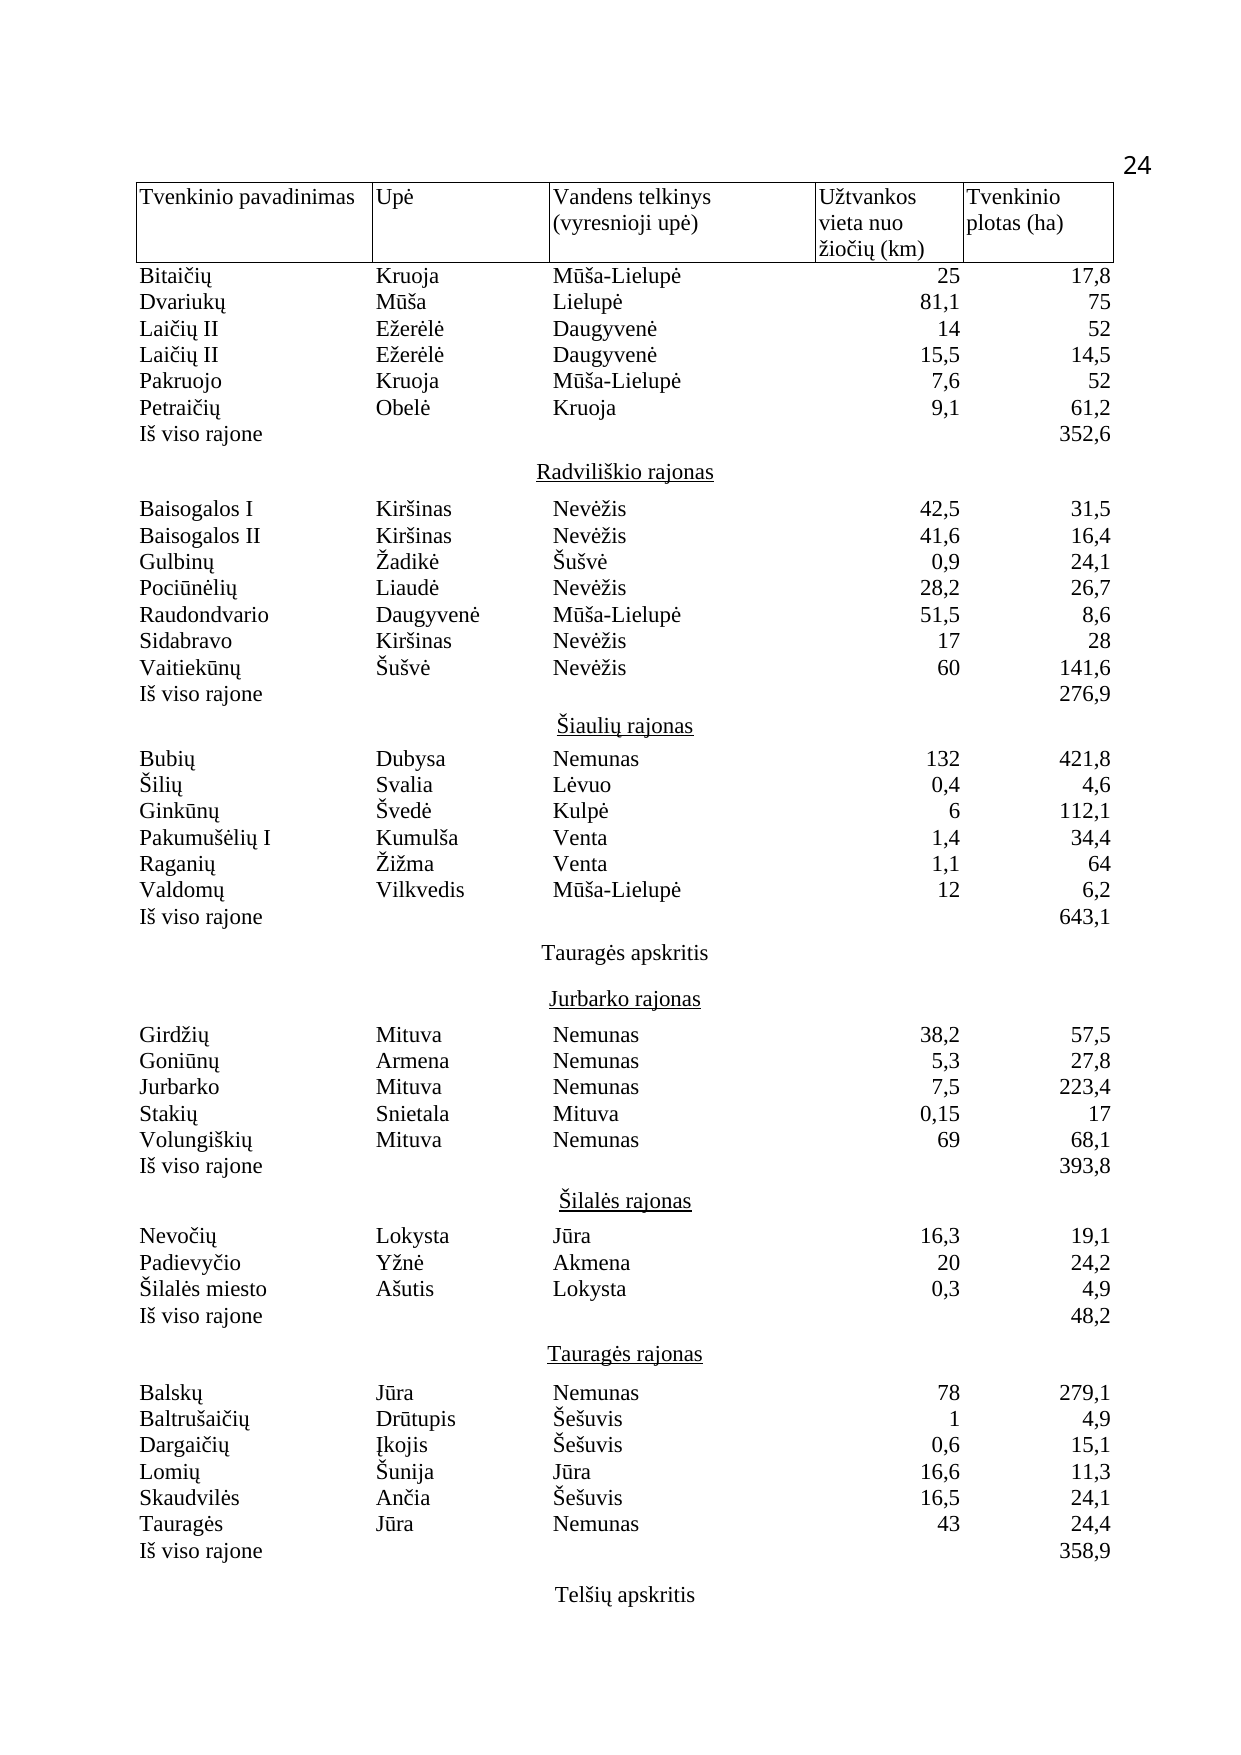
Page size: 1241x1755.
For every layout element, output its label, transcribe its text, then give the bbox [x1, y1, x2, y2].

table_cell Mituva [373, 1021, 549, 1047]
table_cell Mūša-Lielupė [550, 876, 815, 903]
table_cell Dubysa [373, 745, 549, 771]
table_cell Ginkūnų [136, 798, 372, 824]
table_cell Mituva [373, 1073, 549, 1100]
table_cell 1 [815, 1405, 963, 1431]
table_cell Raudondvario [136, 601, 372, 627]
table_cell 26,7 [963, 575, 1114, 601]
table_cell Tauragės [136, 1511, 372, 1537]
table_cell 9,1 [815, 394, 963, 420]
table_cell Kulpė [550, 798, 815, 824]
table_cell 75 [963, 288, 1114, 314]
table_cell 60 [815, 654, 963, 680]
table_cell 7,5 [815, 1073, 963, 1100]
table_cell Nevėžis [550, 495, 815, 522]
table_cell Kiršinas [373, 627, 549, 653]
table_cell 64 [963, 850, 1114, 876]
table_cell 11,3 [963, 1458, 1114, 1484]
table_cell Nemunas [550, 745, 815, 771]
table_cell Iš viso rajone [136, 1302, 372, 1328]
table_cell Daugyvenė [550, 315, 815, 341]
table_cell Vilkvedis [373, 876, 549, 903]
table_cell Nevėžis [550, 654, 815, 680]
table_cell 1,4 [815, 824, 963, 850]
table_cell Kiršinas [373, 495, 549, 522]
table_cell 358,9 [963, 1537, 1114, 1563]
table_cell 61,2 [963, 394, 1114, 420]
table_cell Armena [373, 1047, 549, 1073]
table_cell Kruoja [373, 367, 549, 394]
table_cell Lielupė [550, 288, 815, 314]
table_header Vandens telkinys (vyresnioji upė) [550, 183, 815, 262]
table_cell Girdžių [136, 1021, 372, 1047]
table_cell Telšių apskritis [136, 1563, 1114, 1625]
table_cell 34,4 [963, 824, 1114, 850]
table_cell 17,8 [963, 263, 1114, 288]
table_cell [373, 1302, 549, 1328]
table_cell Baisogalos I [136, 495, 372, 522]
table_cell [373, 420, 549, 446]
table_cell [815, 903, 963, 929]
table_cell Gulbinų [136, 548, 372, 574]
table_cell [815, 1537, 963, 1563]
table_cell 0,6 [815, 1431, 963, 1458]
table_cell 68,1 [963, 1126, 1114, 1152]
table_cell Šilių [136, 771, 372, 797]
table_cell Iš viso rajone [136, 1153, 372, 1179]
table_cell Baltrušaičių [136, 1405, 372, 1431]
table_cell 28 [963, 627, 1114, 653]
table_cell Šušvė [550, 548, 815, 574]
table_cell 24,4 [963, 1511, 1114, 1537]
table_cell Ašutis [373, 1275, 549, 1302]
table_cell 0,15 [815, 1100, 963, 1126]
table_cell [815, 680, 963, 706]
table_cell Raganių [136, 850, 372, 876]
table_cell Ančia [373, 1484, 549, 1511]
table_cell Daugyvenė [373, 601, 549, 627]
table_cell [373, 903, 549, 929]
table_cell [550, 903, 815, 929]
table_cell 41,6 [815, 522, 963, 548]
table_cell 15,1 [963, 1431, 1114, 1458]
table_cell 12 [815, 876, 963, 903]
table_cell 52 [963, 367, 1114, 394]
table_cell Nevėžis [550, 627, 815, 653]
table_cell Volungiškių [136, 1126, 372, 1152]
table_cell 16,6 [815, 1458, 963, 1484]
table_cell 24,1 [963, 1484, 1114, 1511]
table_cell 16,3 [815, 1223, 963, 1249]
table_cell Kruoja [373, 263, 549, 288]
table_cell Goniūnų [136, 1047, 372, 1073]
table_cell [815, 420, 963, 446]
table_cell 352,6 [963, 420, 1114, 446]
table_cell Bubių [136, 745, 372, 771]
table_cell Laičių II [136, 341, 372, 367]
table_cell Jūra [550, 1458, 815, 1484]
table_cell Dvariukų [136, 288, 372, 314]
table_header Tvenkinio pavadinimas [137, 183, 372, 262]
table_cell Iš viso rajone [136, 903, 372, 929]
table_cell Mituva [373, 1126, 549, 1152]
table_cell Žadikė [373, 548, 549, 574]
table_cell Sidabravo [136, 627, 372, 653]
table_cell 27,8 [963, 1047, 1114, 1073]
table_cell Balskų [136, 1379, 372, 1405]
table_cell 279,1 [963, 1379, 1114, 1405]
table_cell Pociūnėlių [136, 575, 372, 601]
table_cell 81,1 [815, 288, 963, 314]
table_cell 6 [815, 798, 963, 824]
table_cell 48,2 [963, 1302, 1114, 1328]
table_cell 24,1 [963, 548, 1114, 574]
table_cell Šešuvis [550, 1405, 815, 1431]
table_cell 57,5 [963, 1021, 1114, 1047]
table_cell Kruoja [550, 394, 815, 420]
table_cell 14,5 [963, 341, 1114, 367]
table_cell Liaudė [373, 575, 549, 601]
table_cell 223,4 [963, 1073, 1114, 1100]
table_cell Iš viso rajone [136, 680, 372, 706]
table_cell Įkojis [373, 1431, 549, 1458]
table_cell [373, 680, 549, 706]
table_cell Nemunas [550, 1073, 815, 1100]
table_cell 52 [963, 315, 1114, 341]
table_cell Jurbarko rajonas [136, 975, 1114, 1021]
table_cell 276,9 [963, 680, 1114, 706]
table_cell Akmena [550, 1249, 815, 1275]
table_cell Šunija [373, 1458, 549, 1484]
table_cell 28,2 [815, 575, 963, 601]
table_cell 25 [815, 263, 963, 288]
table_cell 0,9 [815, 548, 963, 574]
table_cell 421,8 [963, 745, 1114, 771]
table_cell Svalia [373, 771, 549, 797]
table_cell Petraičių [136, 394, 372, 420]
table_cell Skaudvilės [136, 1484, 372, 1511]
table_cell 1,1 [815, 850, 963, 876]
table_cell 132 [815, 745, 963, 771]
table_cell Nemunas [550, 1021, 815, 1047]
table_cell 141,6 [963, 654, 1114, 680]
table_cell Tauragės rajonas [136, 1328, 1114, 1379]
table_cell 78 [815, 1379, 963, 1405]
table_cell Nevočių [136, 1223, 372, 1249]
table_cell 31,5 [963, 495, 1114, 522]
table_cell Nemunas [550, 1047, 815, 1073]
table_cell Dargaičių [136, 1431, 372, 1458]
table_cell Bitaičių [136, 263, 372, 288]
table_header Upė [373, 183, 549, 262]
table_cell Venta [550, 850, 815, 876]
table_cell Jūra [373, 1379, 549, 1405]
table_cell Jūra [550, 1223, 815, 1249]
table_cell 42,5 [815, 495, 963, 522]
table_cell [550, 1153, 815, 1179]
table_cell [550, 1537, 815, 1563]
table_cell 51,5 [815, 601, 963, 627]
table_header Užtvankos vieta nuo žiočių (km) [816, 183, 963, 262]
table_cell 393,8 [963, 1153, 1114, 1179]
table_cell Lokysta [550, 1275, 815, 1302]
table_cell Baisogalos II [136, 522, 372, 548]
table_cell 38,2 [815, 1021, 963, 1047]
table_cell 7,6 [815, 367, 963, 394]
table_cell Valdomų [136, 876, 372, 903]
table_cell 4,9 [963, 1275, 1114, 1302]
table_cell 643,1 [963, 903, 1114, 929]
table_cell Mūša [373, 288, 549, 314]
table_cell 6,2 [963, 876, 1114, 903]
table_cell Lokysta [373, 1223, 549, 1249]
table_cell Žižma [373, 850, 549, 876]
table_cell Jurbarko [136, 1073, 372, 1100]
table_cell Snietala [373, 1100, 549, 1126]
table_cell Šiaulių rajonas [136, 706, 1114, 745]
table_cell 69 [815, 1126, 963, 1152]
table_cell 16,5 [815, 1484, 963, 1511]
table_cell 112,1 [963, 798, 1114, 824]
table_cell Nevėžis [550, 575, 815, 601]
table_cell Lomių [136, 1458, 372, 1484]
table_cell Lėvuo [550, 771, 815, 797]
table_cell Ežerėlė [373, 341, 549, 367]
table_cell Mituva [550, 1100, 815, 1126]
table_cell 24,2 [963, 1249, 1114, 1275]
table_cell Iš viso rajone [136, 1537, 372, 1563]
table_cell Laičių II [136, 315, 372, 341]
table_cell Šušvė [373, 654, 549, 680]
table_cell Radviliškio rajonas [136, 446, 1114, 495]
table_cell 5,3 [815, 1047, 963, 1073]
table_cell Pakumušėlių I [136, 824, 372, 850]
table_cell Šešuvis [550, 1484, 815, 1511]
table_cell Iš viso rajone [136, 420, 372, 446]
table_cell Nemunas [550, 1126, 815, 1152]
table_cell Kumulša [373, 824, 549, 850]
table_cell Stakių [136, 1100, 372, 1126]
table_cell [815, 1153, 963, 1179]
table_cell Šilalės rajonas [136, 1179, 1114, 1223]
table_cell 15,5 [815, 341, 963, 367]
table_cell [815, 1302, 963, 1328]
table_cell [550, 680, 815, 706]
table_cell Švedė [373, 798, 549, 824]
table_cell Obelė [373, 394, 549, 420]
table_cell Daugyvenė [550, 341, 815, 367]
table_cell 0,3 [815, 1275, 963, 1302]
table_header Tvenkinio plotas (ha) [964, 183, 1113, 262]
table_cell Drūtupis [373, 1405, 549, 1431]
table_cell 20 [815, 1249, 963, 1275]
table_cell [373, 1537, 549, 1563]
table_cell Mūša-Lielupė [550, 263, 815, 288]
table_cell 43 [815, 1511, 963, 1537]
table_cell Jūra [373, 1511, 549, 1537]
table_cell Nemunas [550, 1511, 815, 1537]
table_cell 19,1 [963, 1223, 1114, 1249]
table_cell Vaitiekūnų [136, 654, 372, 680]
table_cell 8,6 [963, 601, 1114, 627]
table_cell Nemunas [550, 1379, 815, 1405]
table_cell [373, 1153, 549, 1179]
table_cell Šilalės miesto [136, 1275, 372, 1302]
table_cell Kiršinas [373, 522, 549, 548]
table_cell Mūša-Lielupė [550, 601, 815, 627]
table_cell 4,6 [963, 771, 1114, 797]
table_cell 0,4 [815, 771, 963, 797]
table_cell Padievyčio [136, 1249, 372, 1275]
table_cell Nevėžis [550, 522, 815, 548]
table_cell 17 [815, 627, 963, 653]
table_cell Mūša-Lielupė [550, 367, 815, 394]
table_cell Venta [550, 824, 815, 850]
table_cell Šešuvis [550, 1431, 815, 1458]
table_cell 4,9 [963, 1405, 1114, 1431]
table_cell Yžnė [373, 1249, 549, 1275]
table_cell [550, 420, 815, 446]
table_cell Pakruojo [136, 367, 372, 394]
table_cell 16,4 [963, 522, 1114, 548]
table_cell 17 [963, 1100, 1114, 1126]
table_cell [550, 1302, 815, 1328]
table_cell 14 [815, 315, 963, 341]
table_cell Ežerėlė [373, 315, 549, 341]
table_cell Tauragės apskritis [136, 929, 1114, 975]
